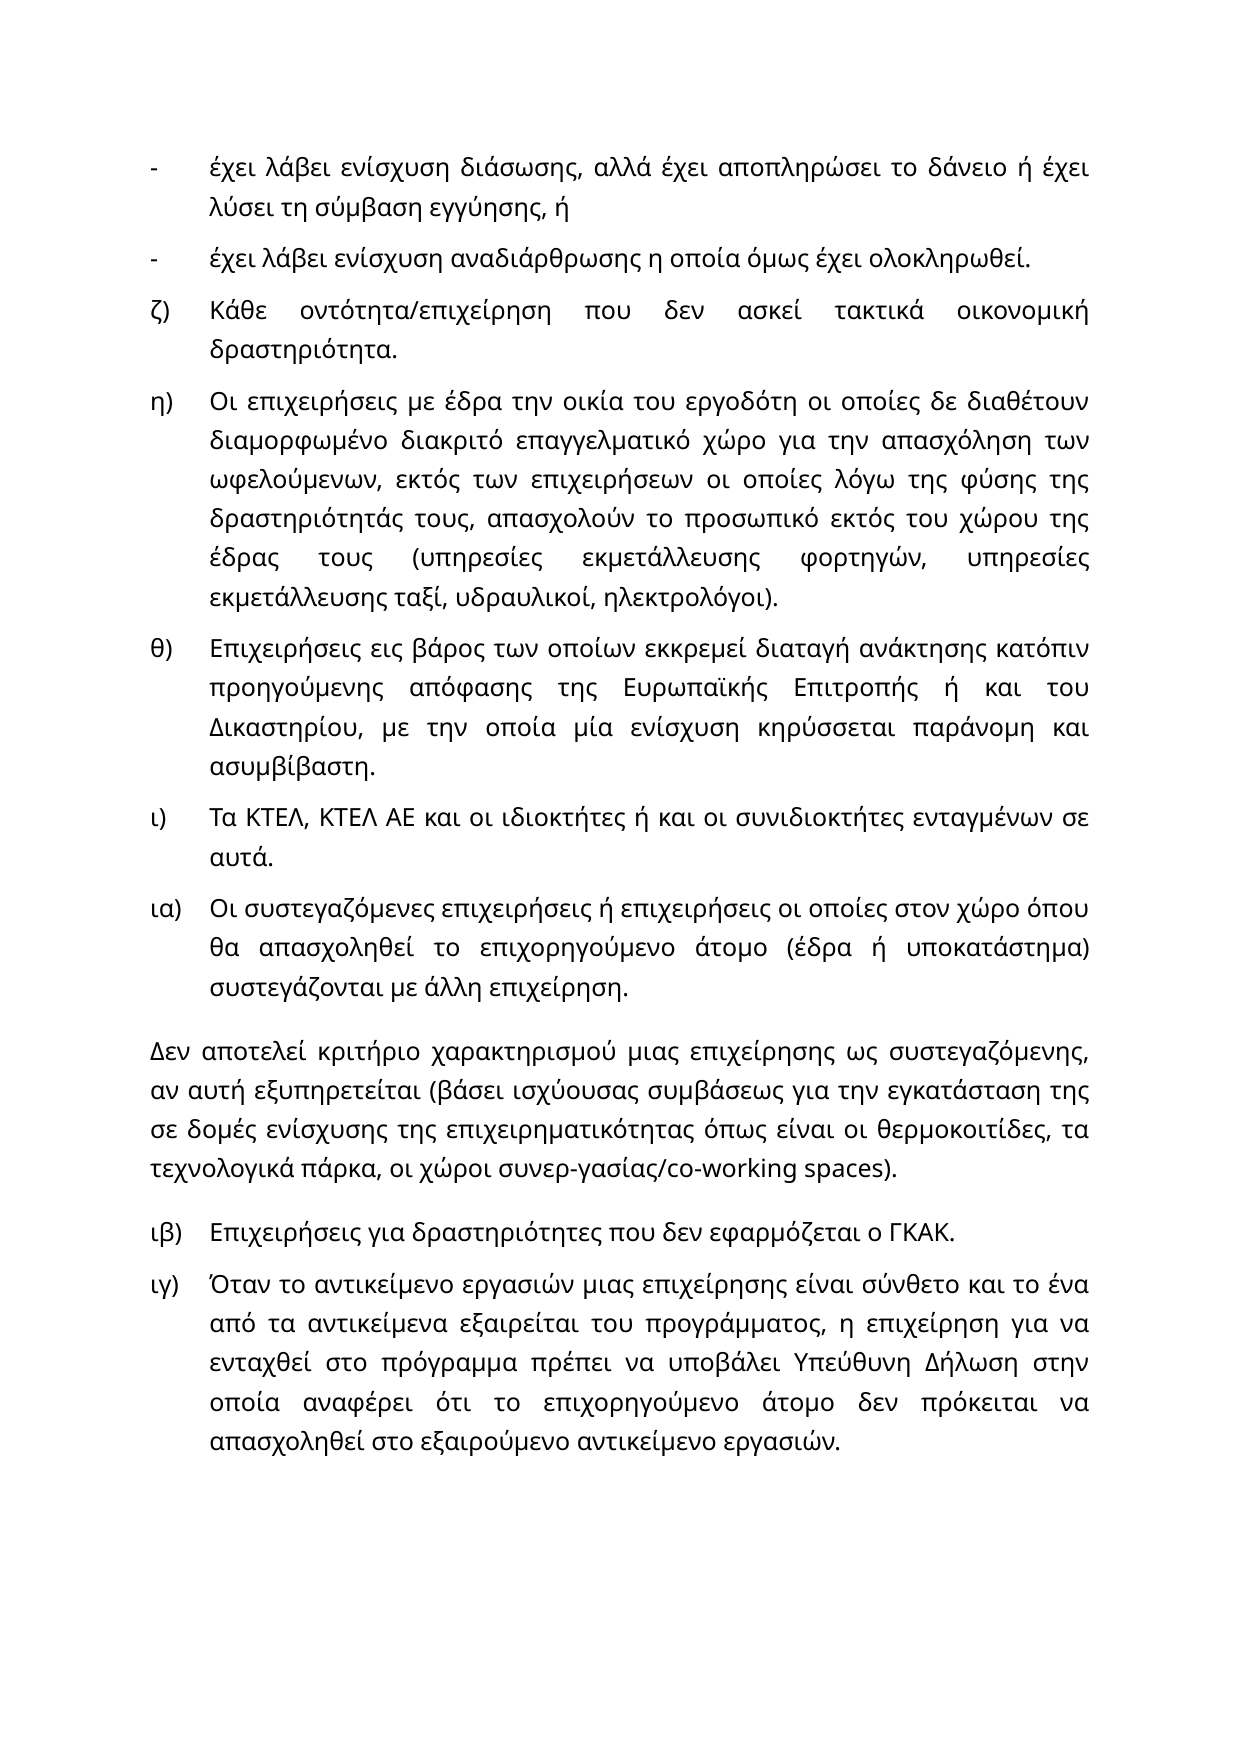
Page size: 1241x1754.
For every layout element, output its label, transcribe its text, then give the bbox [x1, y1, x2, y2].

list ζ) Κάθε οντότητα/επιχείρηση που δεν ασκεί τακτικά οικονομική δραστηριότητα. [150, 292, 1090, 366]
text Δεν αποτελεί κριτήριο χαρακτηρισμού μιας επιχείρησης ως συστεγαζόμενης, αν αυτή εξυπηρετείται (βάσει ισχύουσας συμβάσεως για την εγκατάσταση της σε δομές ενίσχυσης της επιχειρηματικότητας όπως είναι οι θερμοκοιτίδες, τα τεχνολογικά πάρκα, οι χώροι συνερ-γασίας/co-working spaces). [150, 1033, 1090, 1185]
list ια) Οι συστεγαζόμενες επιχειρήσεις ή επιχειρήσεις οι οποίες στον χώρο όπου θα απασχοληθεί το επιχορηγούμενο άτομο (έδρα ή υποκατάστημα) συστεγάζονται με άλλη επιχείρηση. [150, 891, 1090, 1003]
list η) Οι επιχειρήσεις με έδρα την οικία του εργοδότη οι οποίες δε διαθέτουν διαμορφωμένο διακριτό επαγγελματικό χώρο για την απασχόληση των ωφελούμενων, εκτός των επιχειρήσεων οι οποίες λόγω της φύσης της δραστηριότητάς τους, απασχολούν το προσωπικό εκτός του χώρου της έδρας τους (υπηρεσίες εκμετάλλευσης φορτηγών, υπηρεσίες εκμετάλλευσης ταξί, υδραυλικοί, ηλεκτρολόγοι). [150, 383, 1090, 613]
list ι) Τα ΚΤΕΛ, ΚΤΕΛ ΑΕ και οι ιδιοκτήτες ή και οι συνιδιοκτήτες ενταγμένων σε αυτά. [150, 800, 1090, 873]
list ιβ) Επιχειρήσεις για δραστηριότητες που δεν εφαρμόζεται ο ΓΚΑΚ. [150, 1215, 1090, 1249]
list - έχει λάβει ενίσχυση αναδιάρθρωσης η οποία όμως έχει ολοκληρωθεί. [150, 241, 1090, 275]
list ιγ) Όταν το αντικείμενο εργασιών μιας επιχείρησης είναι σύνθετο και το ένα από τα αντικείμενα εξαιρείται του προγράμματος, η επιχείρηση για να ενταχθεί στο πρόγραμμα πρέπει να υποβάλει Υπεύθυνη Δήλωση στην οποία αναφέρει ότι το επιχορηγούμενο άτομο δεν πρόκειται να απασχοληθεί στο εξαιρούμενο αντικείμενο εργασιών. [150, 1267, 1090, 1457]
list - έχει λάβει ενίσχυση διάσωσης, αλλά έχει αποπληρώσει το δάνειο ή έχει λύσει τη σύμβαση εγγύησης, ή [150, 150, 1090, 223]
list θ) Επιχειρήσεις εις βάρος των οποίων εκκρεμεί διαταγή ανάκτησης κατόπιν προηγούμενης απόφασης της Ευρωπαϊκής Επιτροπής ή και του Δικαστηρίου, με την οποία μία ενίσχυση κηρύσσεται παράνομη και ασυμβίβαστη. [150, 631, 1090, 782]
